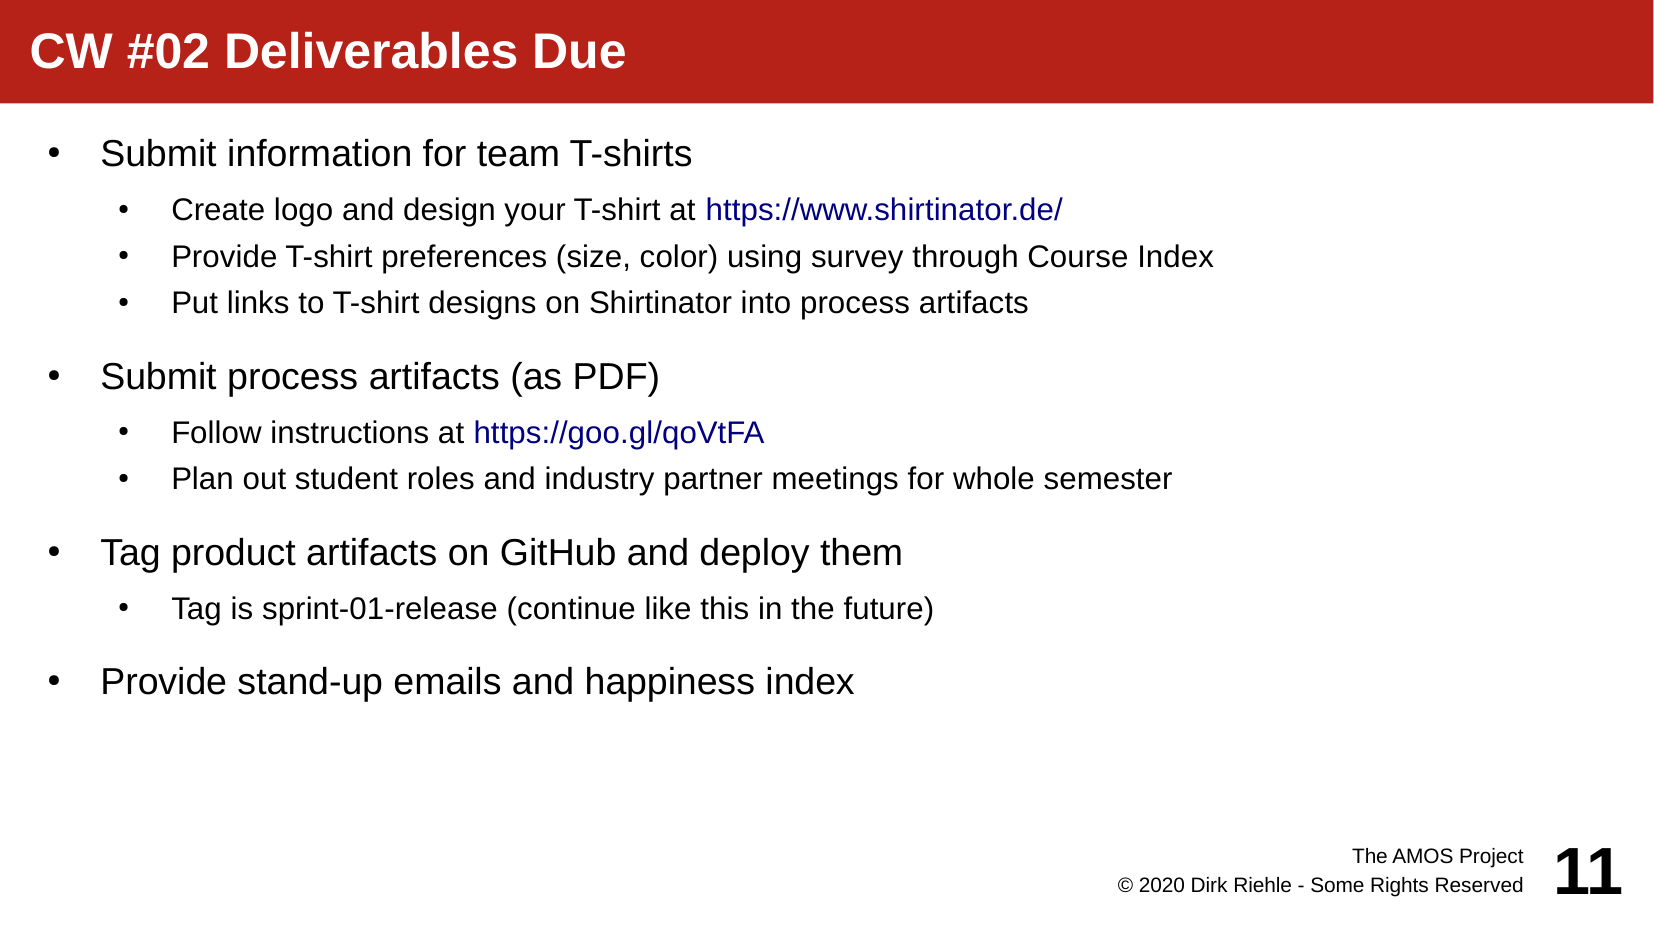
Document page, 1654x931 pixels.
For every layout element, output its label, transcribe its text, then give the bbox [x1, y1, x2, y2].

list Submit information for team T-shirts Create logo and design your T-shirt at https://www.shirtinator.de/ Provide T-shirt preferences (size, color) using survey through Course Index Put links to T-shirt designs on Shirtinator into process artifacts Submit process artifacts (as PDF) Follow instructions at https://goo.gl/qoVtFA Plan out student roles and industry partner meetings for whole semester Tag product artifacts on GitHub and deploy them Tag is sprint-01-release (continue like this in the future) Provide stand-up emails and happiness index [29, 132, 1625, 798]
title CW #02 Deliverables Due [0, 0, 1654, 104]
